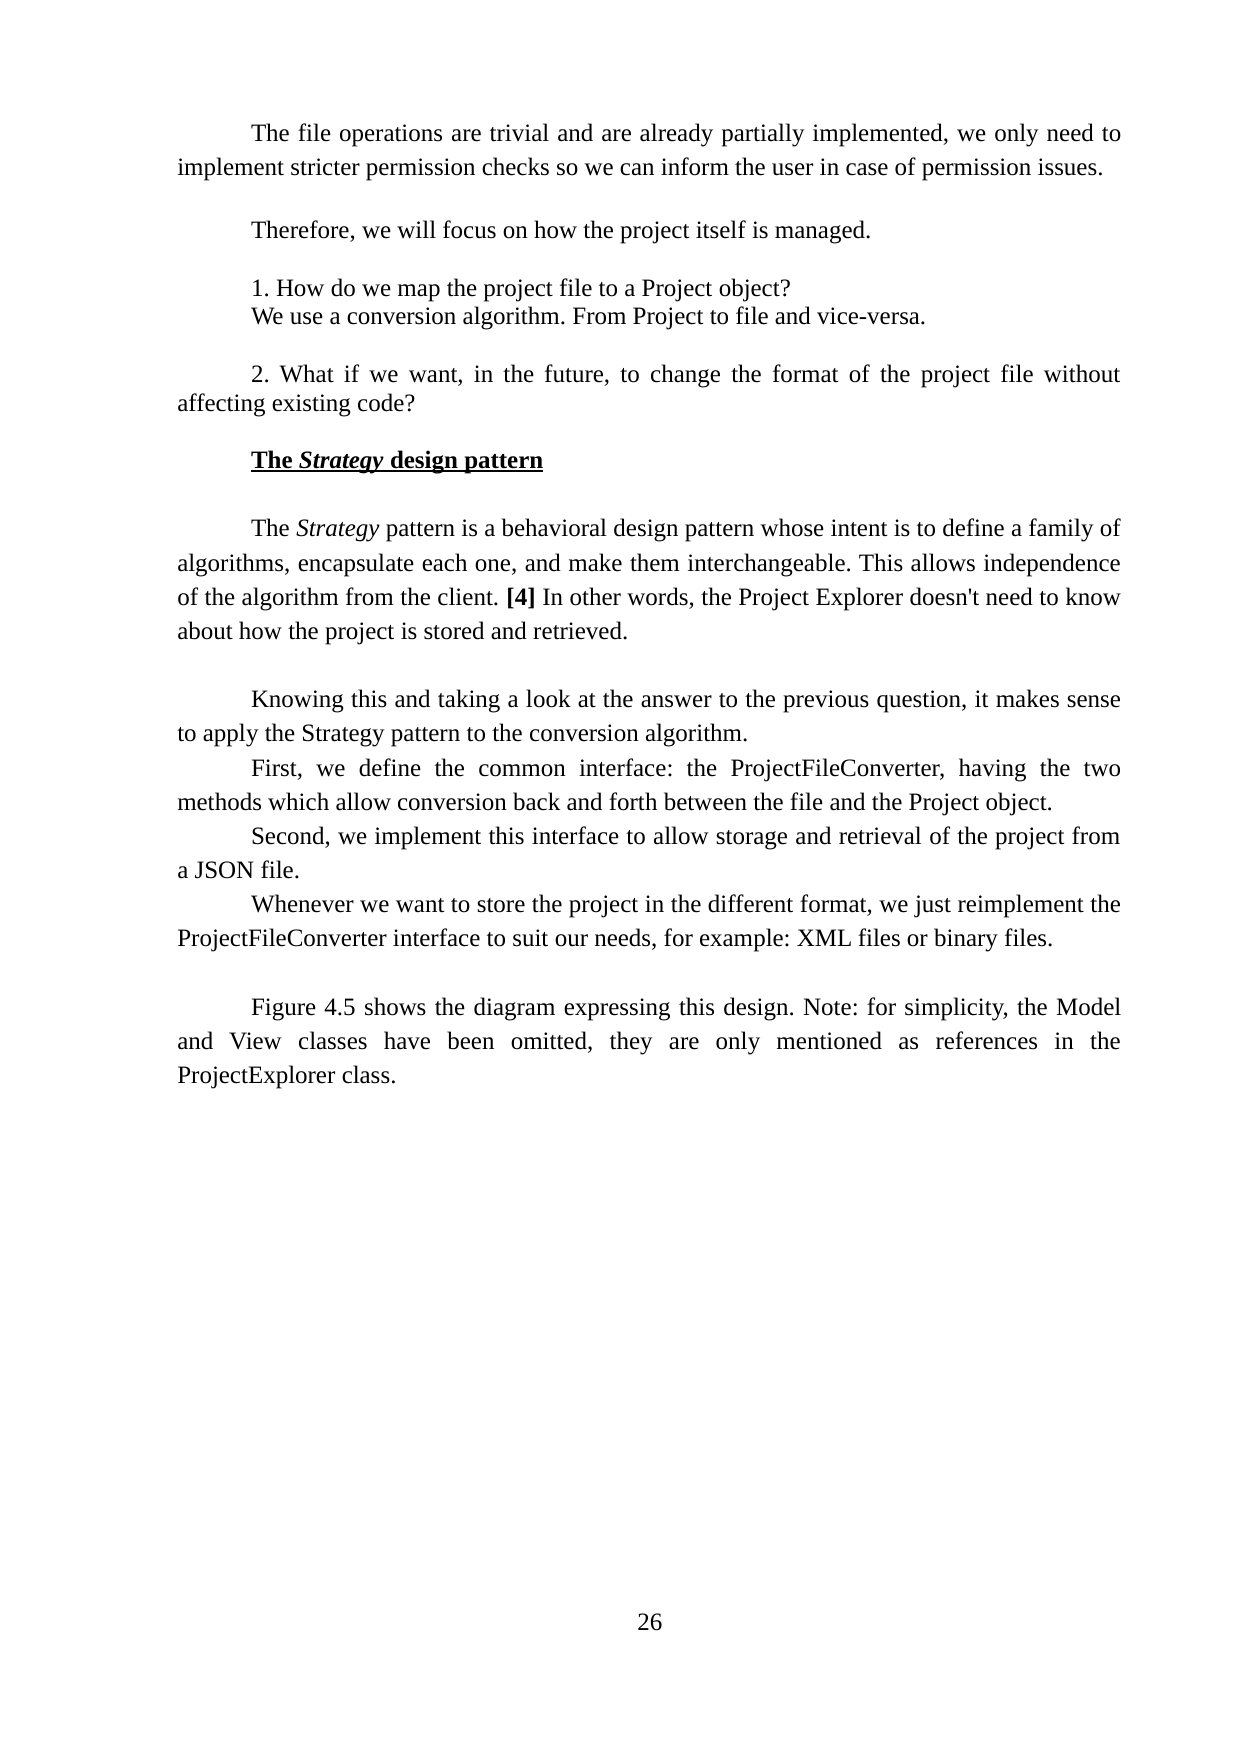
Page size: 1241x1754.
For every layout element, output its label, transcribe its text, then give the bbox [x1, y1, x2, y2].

text The file operations are trivial and are already partially implemented, we only need to implement stricter permission checks so we can inform the user in case of permission issues. [177, 118, 1122, 181]
text Whenever we want to store the project in the different format, we just reimplement the ProjectFileConverter interface to suit our needs, for example: XML files or binary files. [177, 889, 1122, 952]
text 1. How do we map the project file to a Project object? [177, 273, 1122, 301]
text First, we define the common interface: the ProjectFileConverter, having the two methods which allow conversion back and forth between the file and the Project object. [177, 753, 1122, 816]
text We use a conversion algorithm. From Project to file and vice-versa. [177, 301, 1122, 330]
text The Strategy pattern is a behavioral design pattern whose intent is to define a family of algorithms, encapsulate each one, and make them interchangeable. This allows independence of the algorithm from the client. [4] In other words, the Project Explorer doesn't need to know about how the project is stored and retrieved. [177, 513, 1122, 645]
text 2. What if we want, in the future, to change the format of the project file without affecting existing code? [177, 359, 1122, 416]
text Therefore, we will focus on how the project itself is managed. [177, 186, 1122, 244]
text Figure 4.5 shows the diagram expressing this design. Note: for simplicity, the Model and View classes have been omitted, they are only mentioned as references in the ProjectExplorer class. [177, 992, 1122, 1089]
text The Strategy design pattern [177, 445, 1122, 474]
text Knowing this and taking a look at the answer to the previous question, it makes sense to apply the Strategy pattern to the conversion algorithm. [177, 684, 1122, 747]
text Second, we implement this interface to allow storage and retrieval of the project from a JSON file. [177, 821, 1122, 884]
